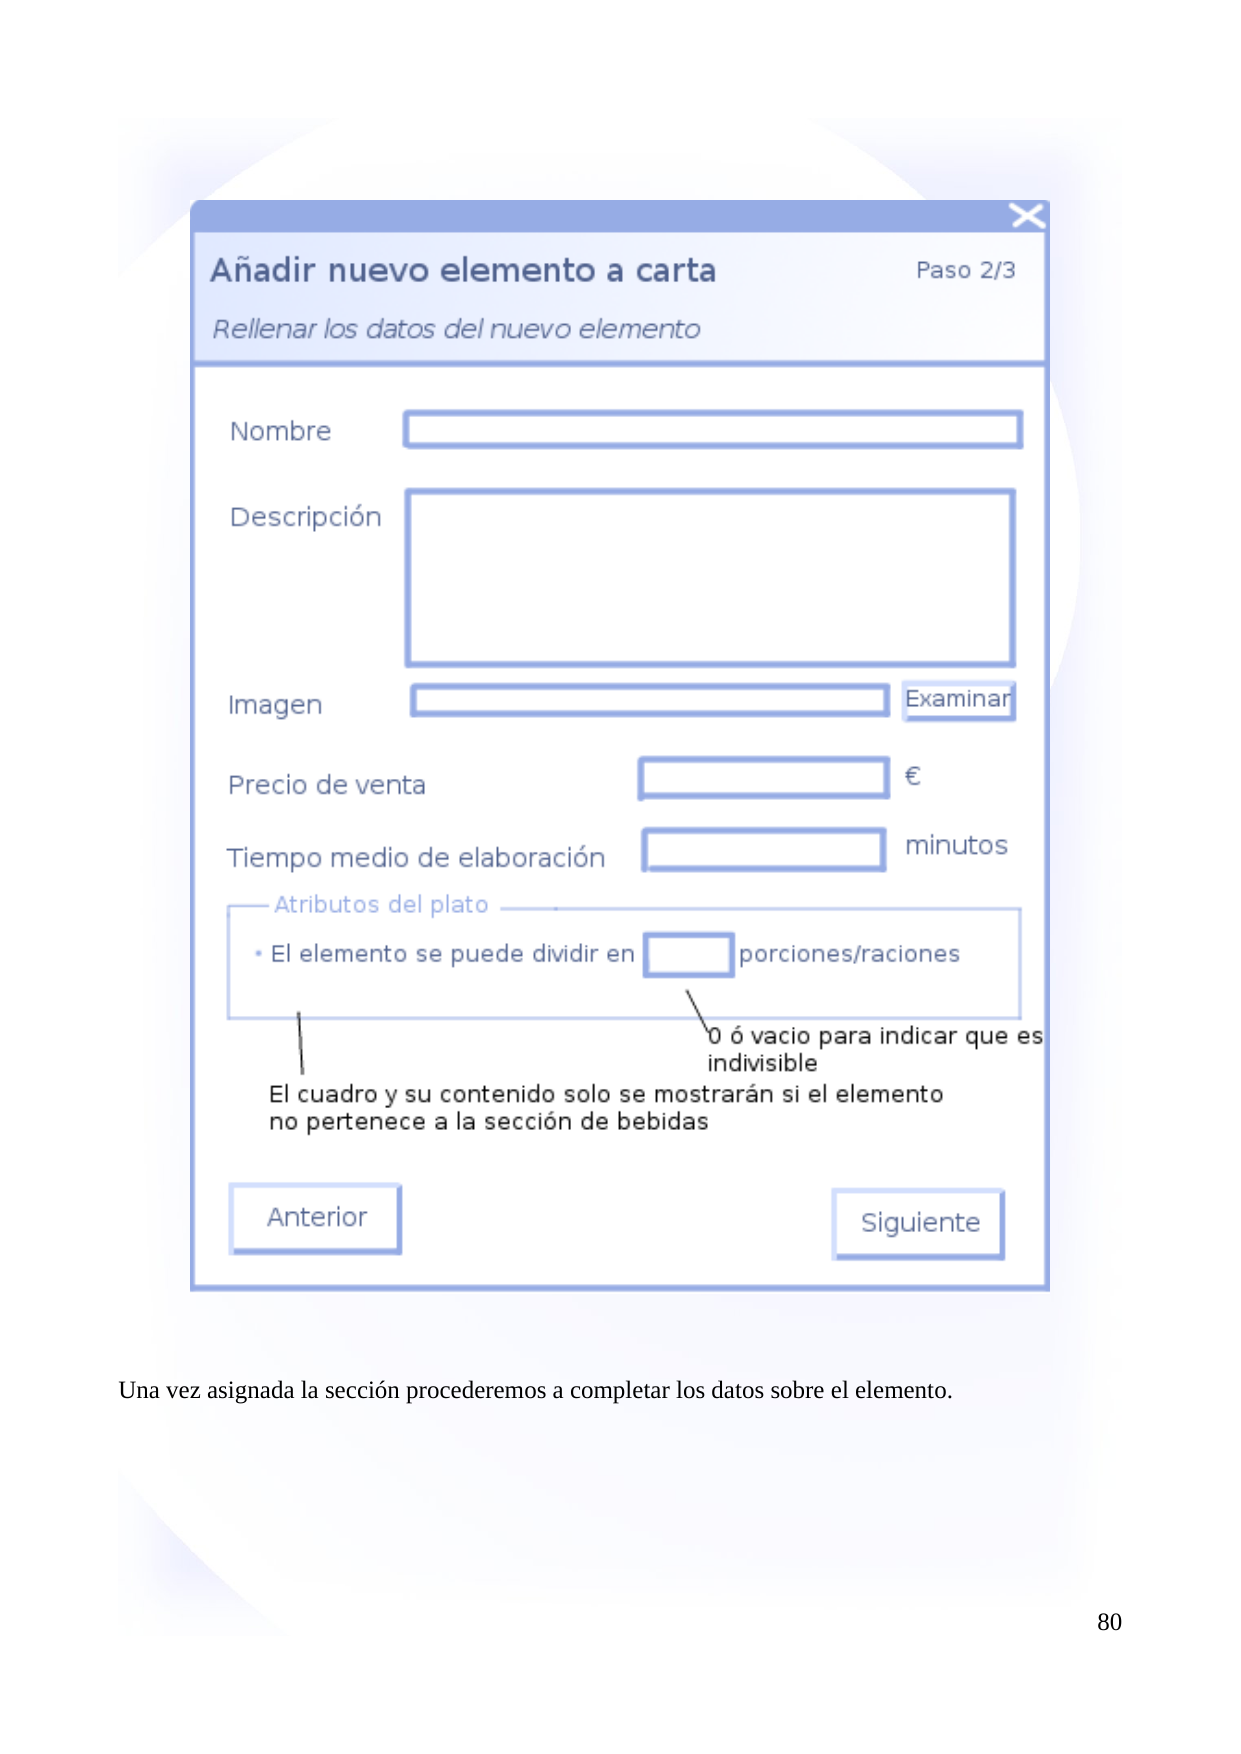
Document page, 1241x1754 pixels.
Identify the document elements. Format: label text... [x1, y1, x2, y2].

picture [118, 1404, 1122, 1636]
picture [118, 118, 1122, 1376]
text Una vez asignada la sección procederemos a completar los datos sobre el elemento. [118, 1376, 1122, 1404]
